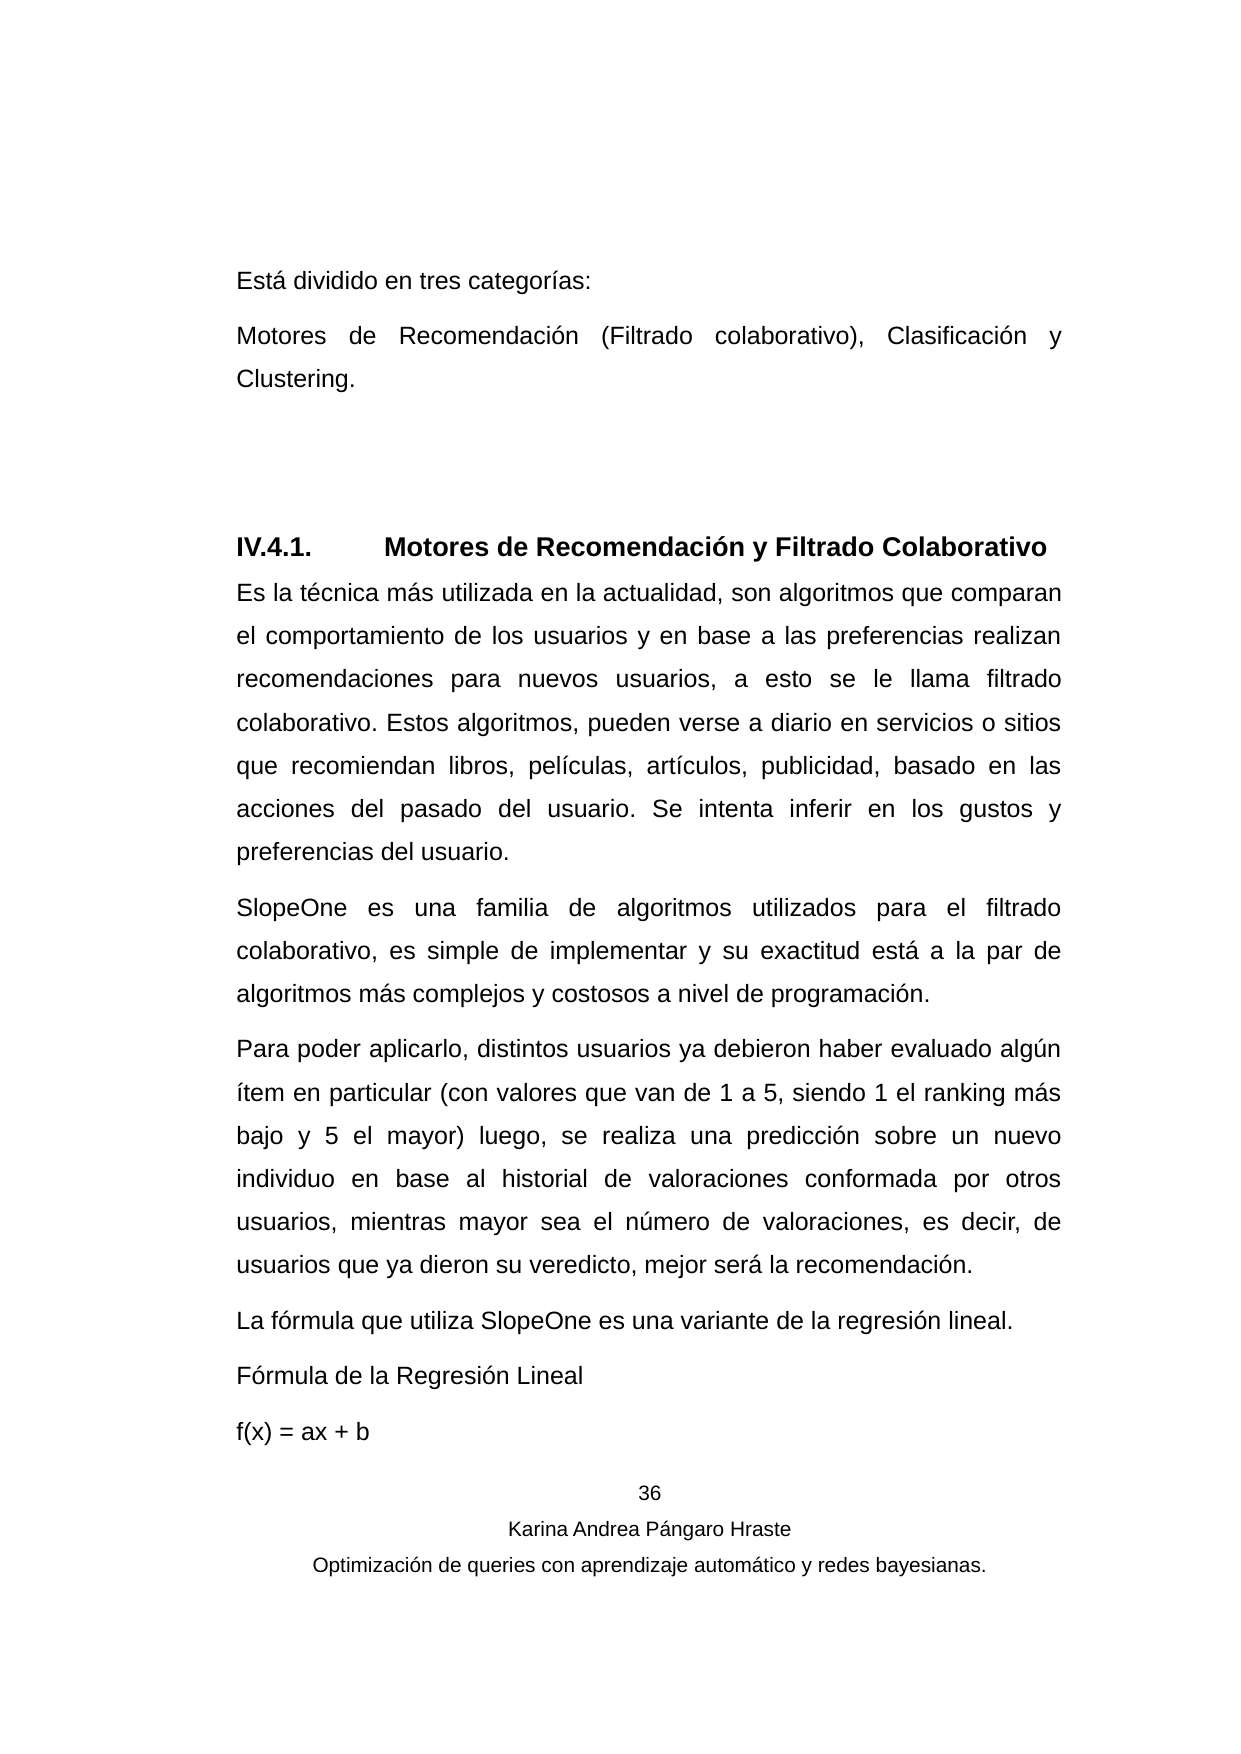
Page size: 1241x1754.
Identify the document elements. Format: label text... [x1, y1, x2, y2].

text Motores de Recomendación (Filtrado colaborativo), Clasificación y Clustering. [236, 321, 1063, 393]
text Está dividido en tres categorías: [236, 266, 1063, 294]
text Fórmula de la Regresión Lineal [236, 1361, 1063, 1390]
text Es la técnica más utilizada en la actualidad, son algoritmos que comparan el comportamiento de los usuarios y en base a las preferencias realizan recomendaciones para nuevos usuarios, a esto se le llama filtrado colaborativo. Estos algoritmos, pueden verse a diario en servicios o sitios que recomiendan libros, películas, artículos, publicidad, basado en las acciones del pasado del usuario. Se intenta inferir en los gustos y preferencias del usuario. [236, 578, 1063, 866]
text Para poder aplicarlo, distintos usuarios ya debieron haber evaluado algún ítem en particular (con valores que van de 1 a 5, siendo 1 el ranking más bajo y 5 el mayor) luego, se realiza una predicción sobre un nuevo individuo en base al historial de valoraciones conformada por otros usuarios, mientras mayor sea el número de valoraciones, es decir, de usuarios que ya dieron su veredicto, mejor será la recomendación. [236, 1034, 1063, 1279]
text SlopeOne es una familia de algoritmos utilizados para el filtrado colaborativo, es simple de implementar y su exactitud está a la par de algoritmos más complejos y costosos a nivel de programación. [236, 893, 1063, 1008]
text f(x) = ax + b [236, 1417, 1063, 1446]
subtitle Motores de Recomendación y Filtrado Colaborativo [236, 531, 1063, 563]
text La fórmula que utiliza SlopeOne es una variante de la regresión lineal. [236, 1306, 1063, 1334]
